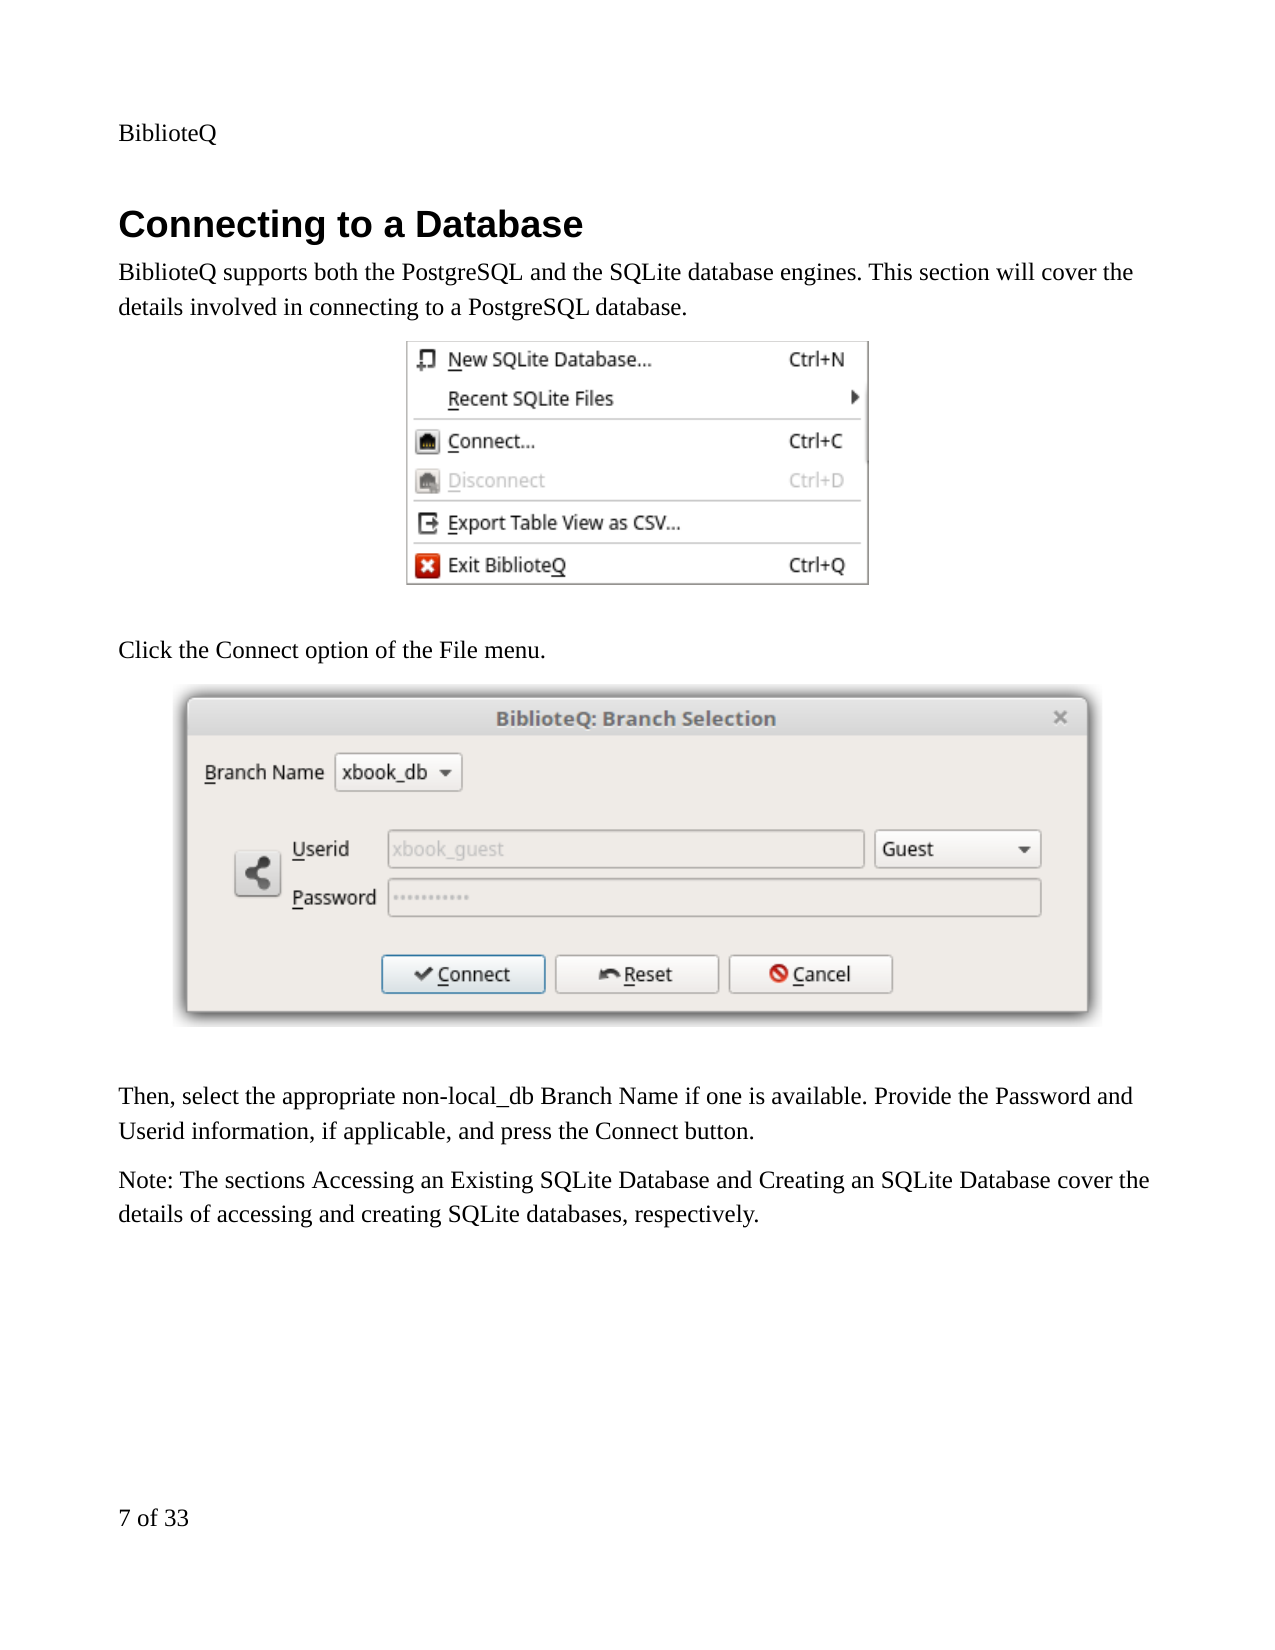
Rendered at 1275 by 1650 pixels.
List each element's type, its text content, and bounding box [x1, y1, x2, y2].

subtitle Connecting to a Database [118, 201, 1157, 245]
picture [406, 341, 869, 585]
text Click the Connect option of the File menu. [118, 635, 1157, 664]
picture [172, 684, 1103, 1027]
text BiblioteQ supports both the PostgreSQL and the SQLite database engines. This section will cover the details involved in connecting to a PostgreSQL database. [118, 257, 1157, 321]
text Then, select the appropriate non-local_db Branch Name if one is available. Provide the Password and Userid information, if applicable, and press the Connect button. [118, 1081, 1157, 1145]
text Note: The sections Accessing an Existing SQLite Database and Creating an SQLite Database cover the details of accessing and creating SQLite databases, respectively. [118, 1165, 1157, 1228]
